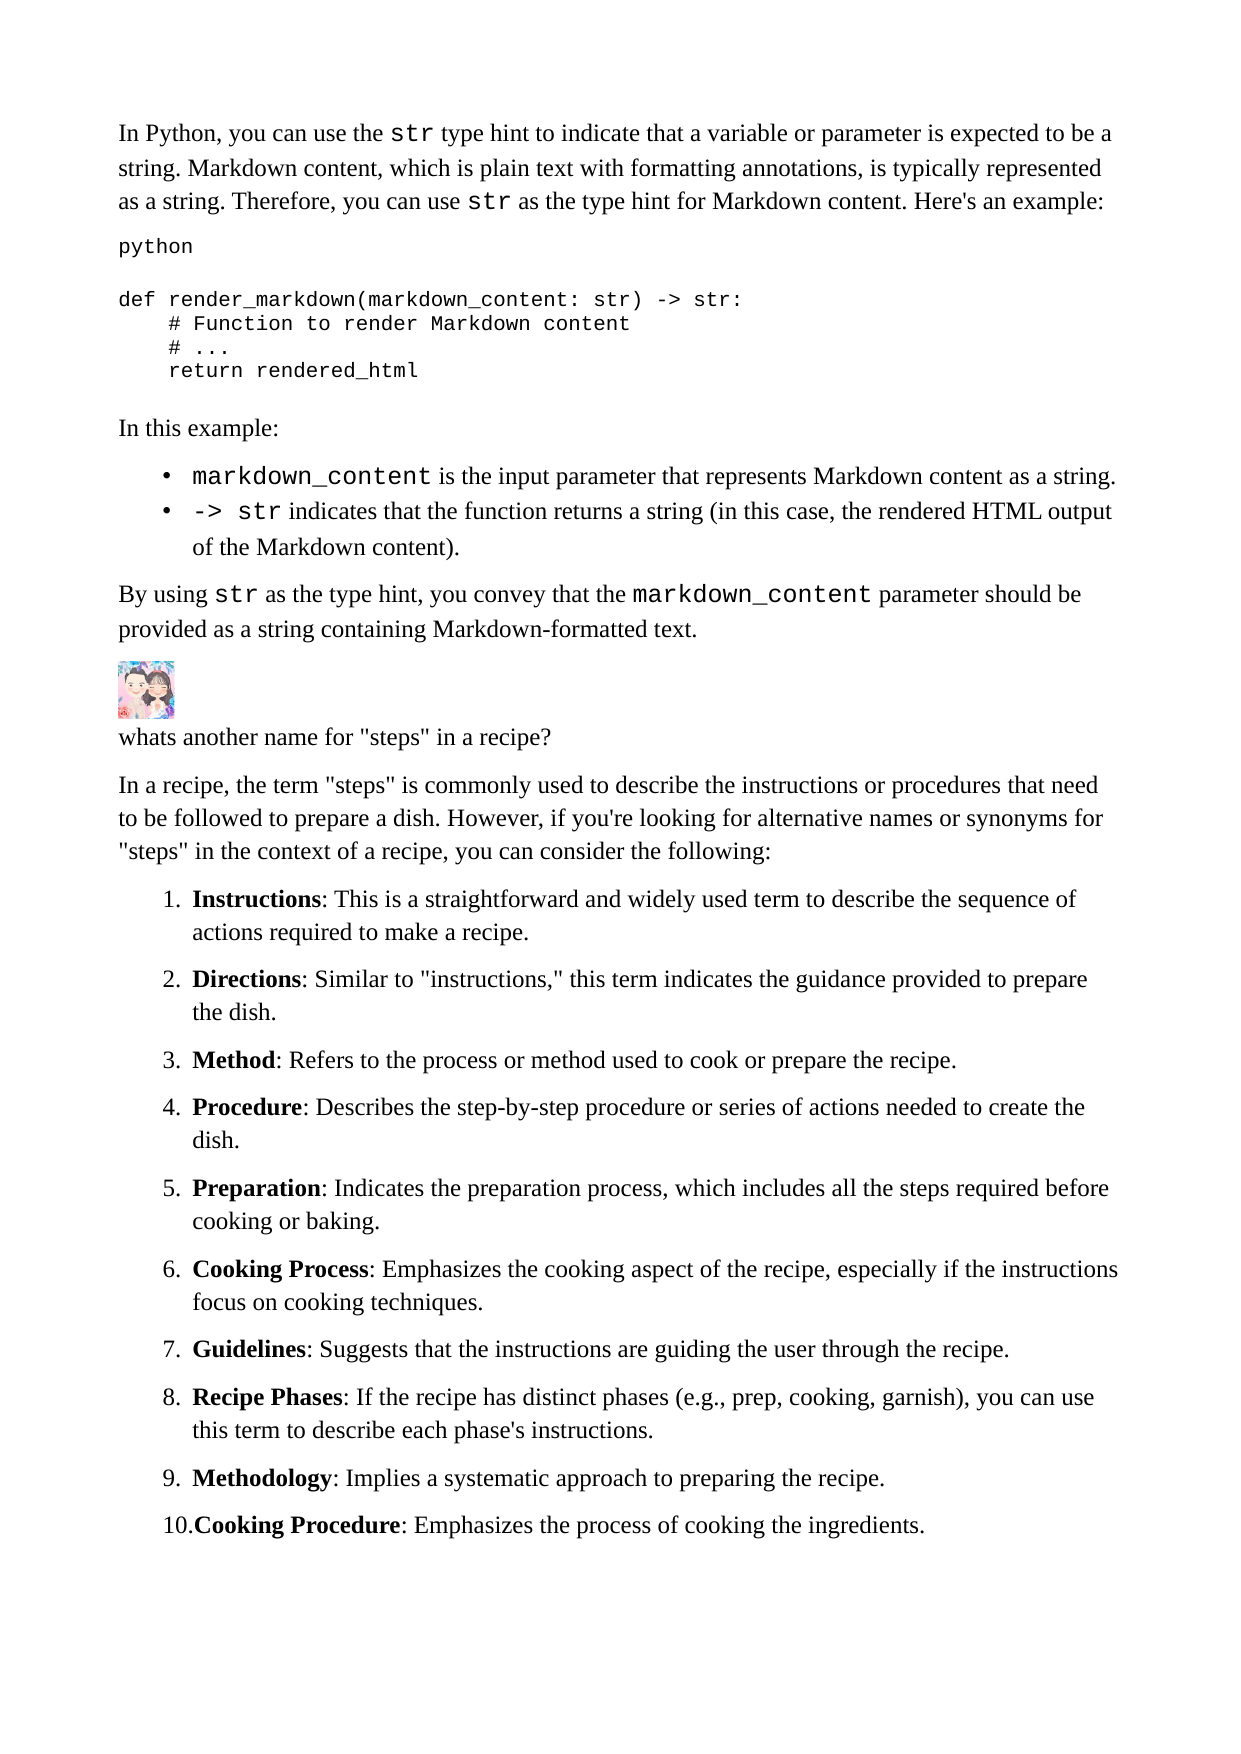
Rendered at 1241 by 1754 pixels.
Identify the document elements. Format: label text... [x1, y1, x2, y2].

text In this example: [118, 413, 1122, 442]
text whats another name for "steps" in a recipe? [118, 722, 1122, 751]
text # ... [118, 337, 1122, 360]
text def render_markdown(markdown_content: str) -> str: [118, 289, 1122, 313]
picture [118, 661, 175, 719]
list Cooking Procedure: Emphasizes the process of cooking the ingredients. [162, 1510, 1122, 1539]
text In Python, you can use the str type hint to indicate that a variable or parameter is expected to be a string. Markdown content, which is plain text with formatting annotations, is typically represented as a string. Therefore, you can use str as the type hint for Markdown content. Here's an example: [118, 118, 1122, 217]
text # Function to render Markdown content [118, 313, 1122, 337]
list Method: Refers to the process or method used to cook or prepare the recipe. [162, 1045, 1122, 1074]
list Instructions: This is a straightforward and widely used term to describe the sequence of actions required to make a recipe. [162, 884, 1122, 945]
text return rendered_html [118, 360, 1122, 384]
list Procedure: Describes the step-by-step procedure or series of actions needed to create the dish. [162, 1092, 1122, 1154]
text In a recipe, the term "steps" is commonly used to describe the instructions or procedures that need to be followed to prepare a dish. However, if you're looking for alternative names or synonyms for "steps" in the context of a recipe, you can consider the following: [118, 770, 1122, 865]
text By using str as the type hint, you convey that the markdown_content parameter should be provided as a string containing Markdown-formatted text. [118, 579, 1122, 643]
list Methodology: Implies a systematic approach to preparing the recipe. [162, 1463, 1122, 1491]
text python [118, 236, 1122, 260]
list -> str indicates that the function returns a string (in this case, the rendered HTML output of the Markdown content). [162, 496, 1122, 560]
list Directions: Similar to "instructions," this term indicates the guidance provided to prepare the dish. [162, 964, 1122, 1026]
list Guidelines: Suggests that the instructions are guiding the user through the recipe. [162, 1334, 1122, 1363]
list markdown_content is the input parameter that represents Markdown content as a string. [162, 461, 1122, 492]
list Cooking Process: Emphasizes the cooking aspect of the recipe, especially if the instructions focus on cooking techniques. [162, 1254, 1122, 1316]
list Recipe Phases: If the recipe has distinct phases (e.g., prep, cooking, garnish), you can use this term to describe each phase's instructions. [162, 1382, 1122, 1444]
list Preparation: Indicates the preparation process, which includes all the steps required before cooking or baking. [162, 1173, 1122, 1235]
